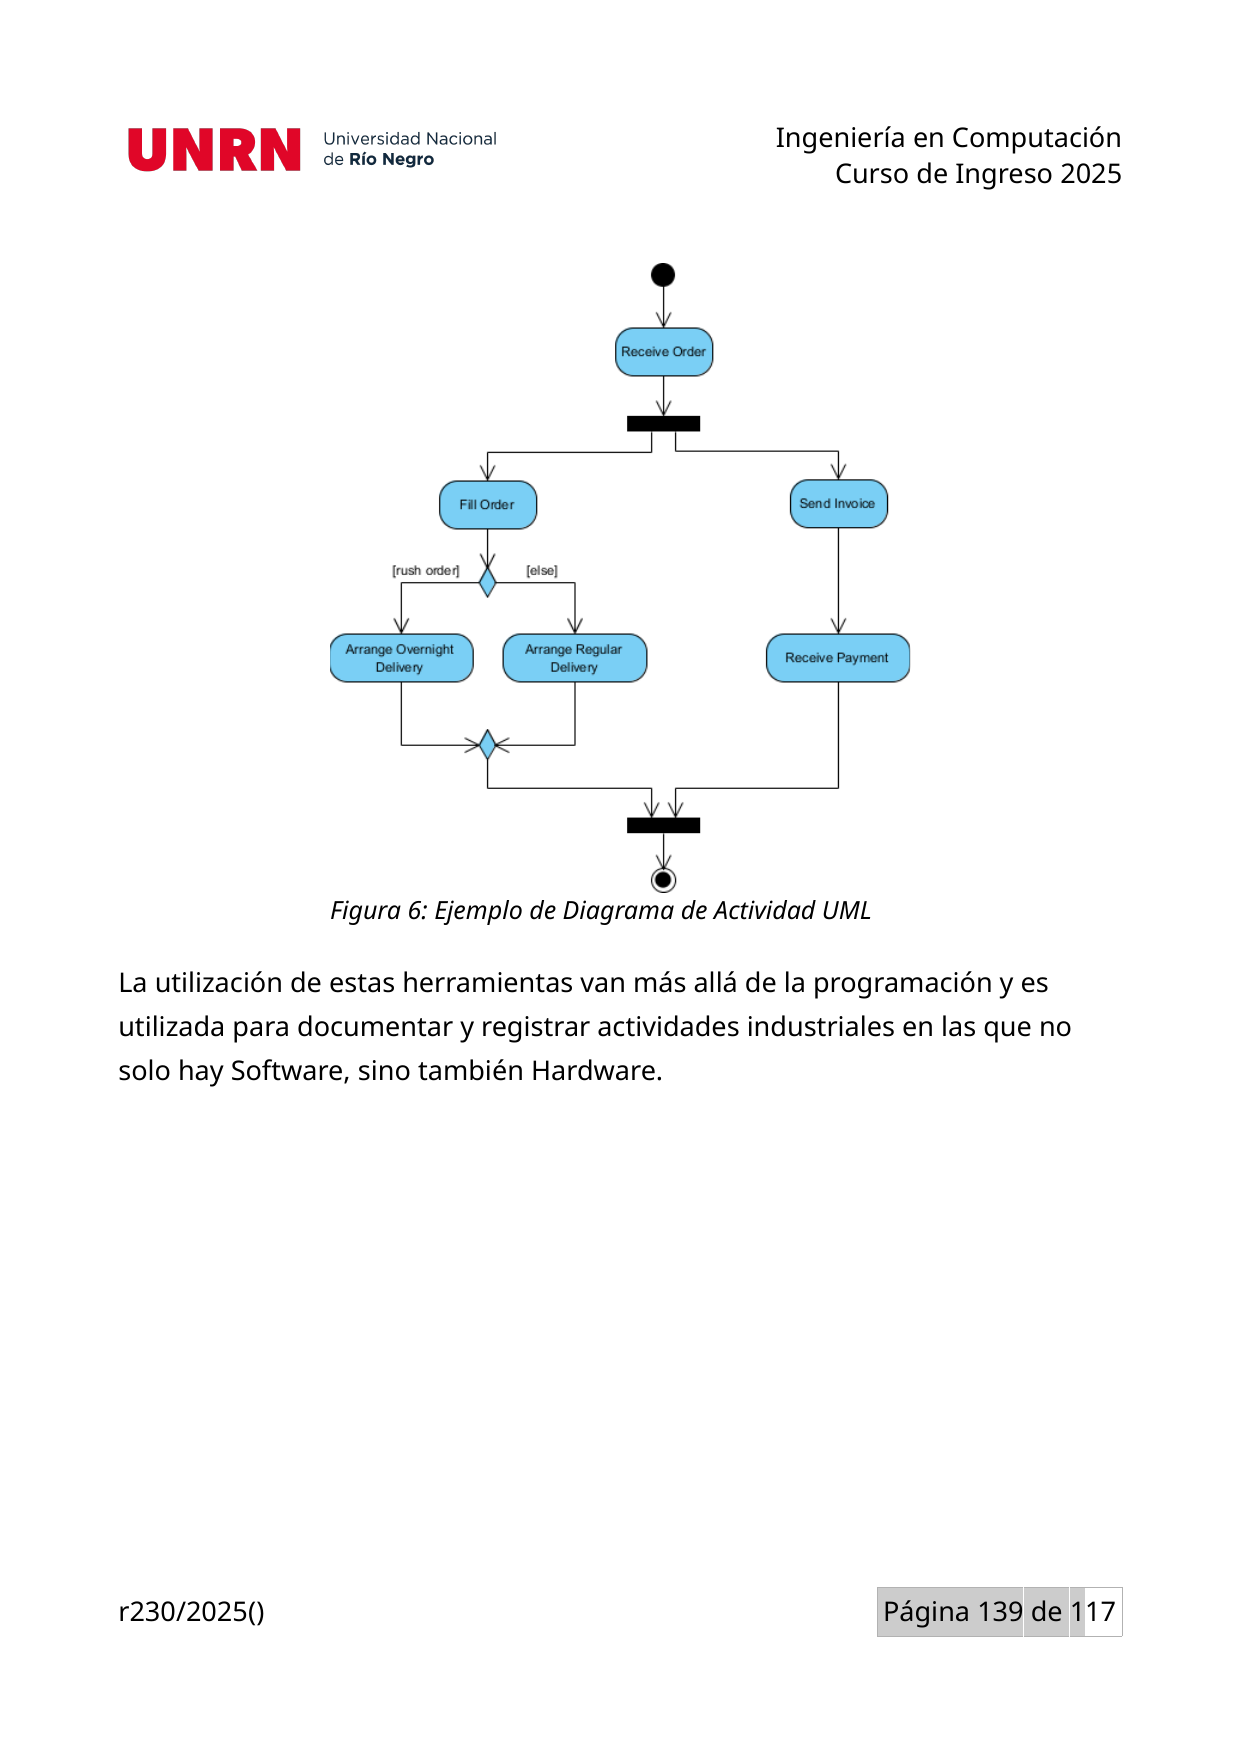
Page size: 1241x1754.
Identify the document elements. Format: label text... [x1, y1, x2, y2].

picture [330, 263, 911, 893]
text Figura 6: Ejemplo de Diagrama de Actividad UML [330, 893, 910, 927]
picture [118, 118, 505, 180]
text La utilización de estas herramientas van más allá de la programación y es utilizada para documentar y registrar actividades industriales en las que no solo hay Software, sino también Hardware. [118, 221, 1122, 1089]
